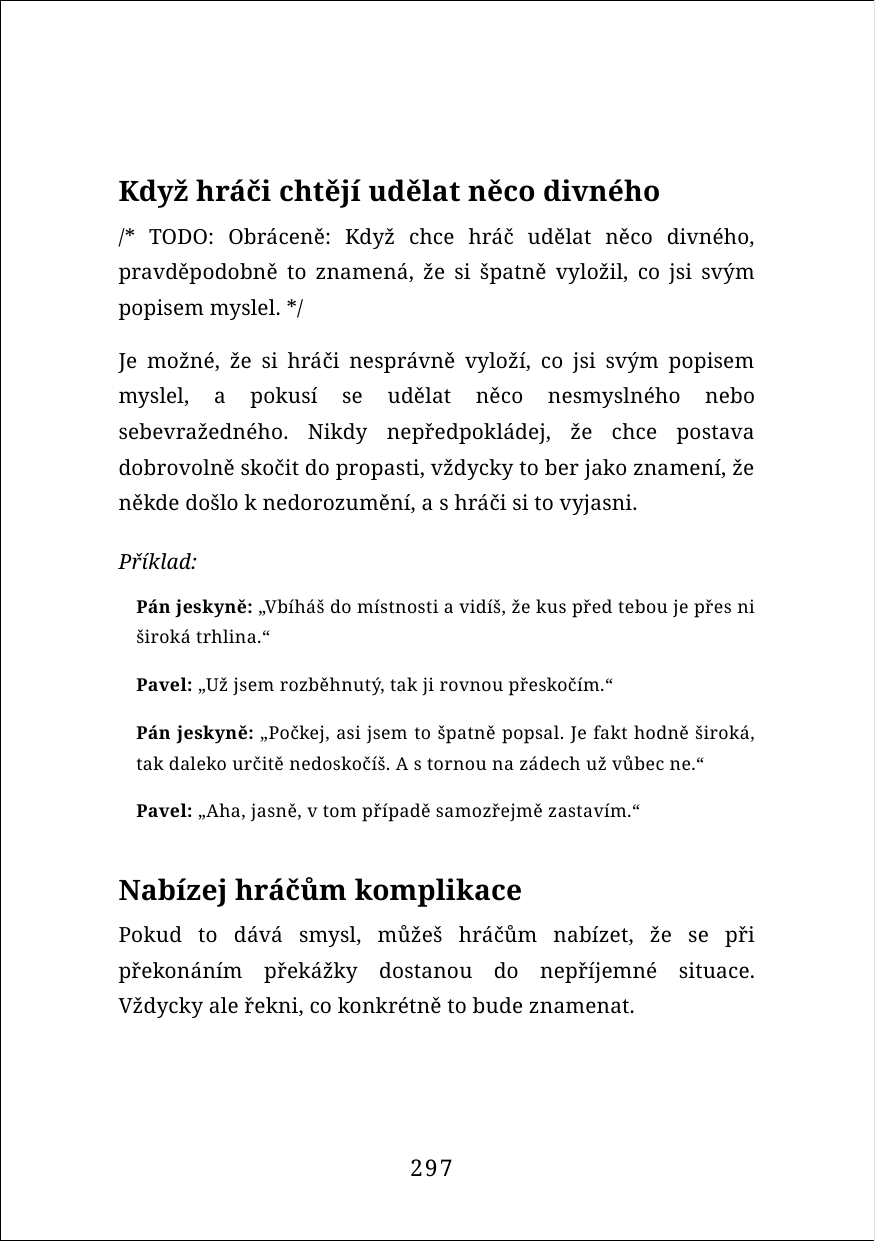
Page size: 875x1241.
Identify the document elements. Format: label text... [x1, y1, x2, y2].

text Pavel: „Už jsem rozběhnutý, tak ji rovnou přeskočím.“ [136, 673, 756, 697]
text Pokud to dává smysl, můžeš hráčům nabízet, že se při překonáním překážky dostanou do nepříjemné situace. Vždycky ale řekni, co konkrétně to bude znamenat. [118, 921, 756, 1020]
text Pavel: „Aha, jasně, v tom případě samozřejmě zastavím.“ [136, 799, 756, 823]
subtitle Nabízej hráčům komplikace [118, 870, 756, 909]
text /* TODO: Obráceně: Když chce hráč udělat něco divného, pravděpodobně to znamená, že si špatně vyložil, co jsi svým popisem myslel. */ [118, 222, 756, 321]
text Pán jeskyně: „Počkej, asi jsem to špatně popsal. Je fakt hodně široká, tak daleko určitě nedoskočíš. A s tornou na zádech už vůbec ne.“ [136, 721, 756, 775]
text Je možné, že si hráči nesprávně vyloží, co jsi svým popisem myslel, a pokusí se udělat něco nesmyslného nebo sebevražedného. Nikdy nepředpokládej, že chce postava dobrovolně skočit do propasti, vždycky to ber jako znamení, že někde došlo k nedorozumění, a s hráči si to vyjasni. [118, 346, 756, 517]
text Pán jeskyně: „Vbíháš do místnosti a vidíš, že kus před tebou je přes ni široká trhlina.“ [136, 595, 756, 649]
subtitle Když hráči chtějí udělat něco divného [118, 172, 756, 210]
text Příklad: [118, 547, 756, 576]
